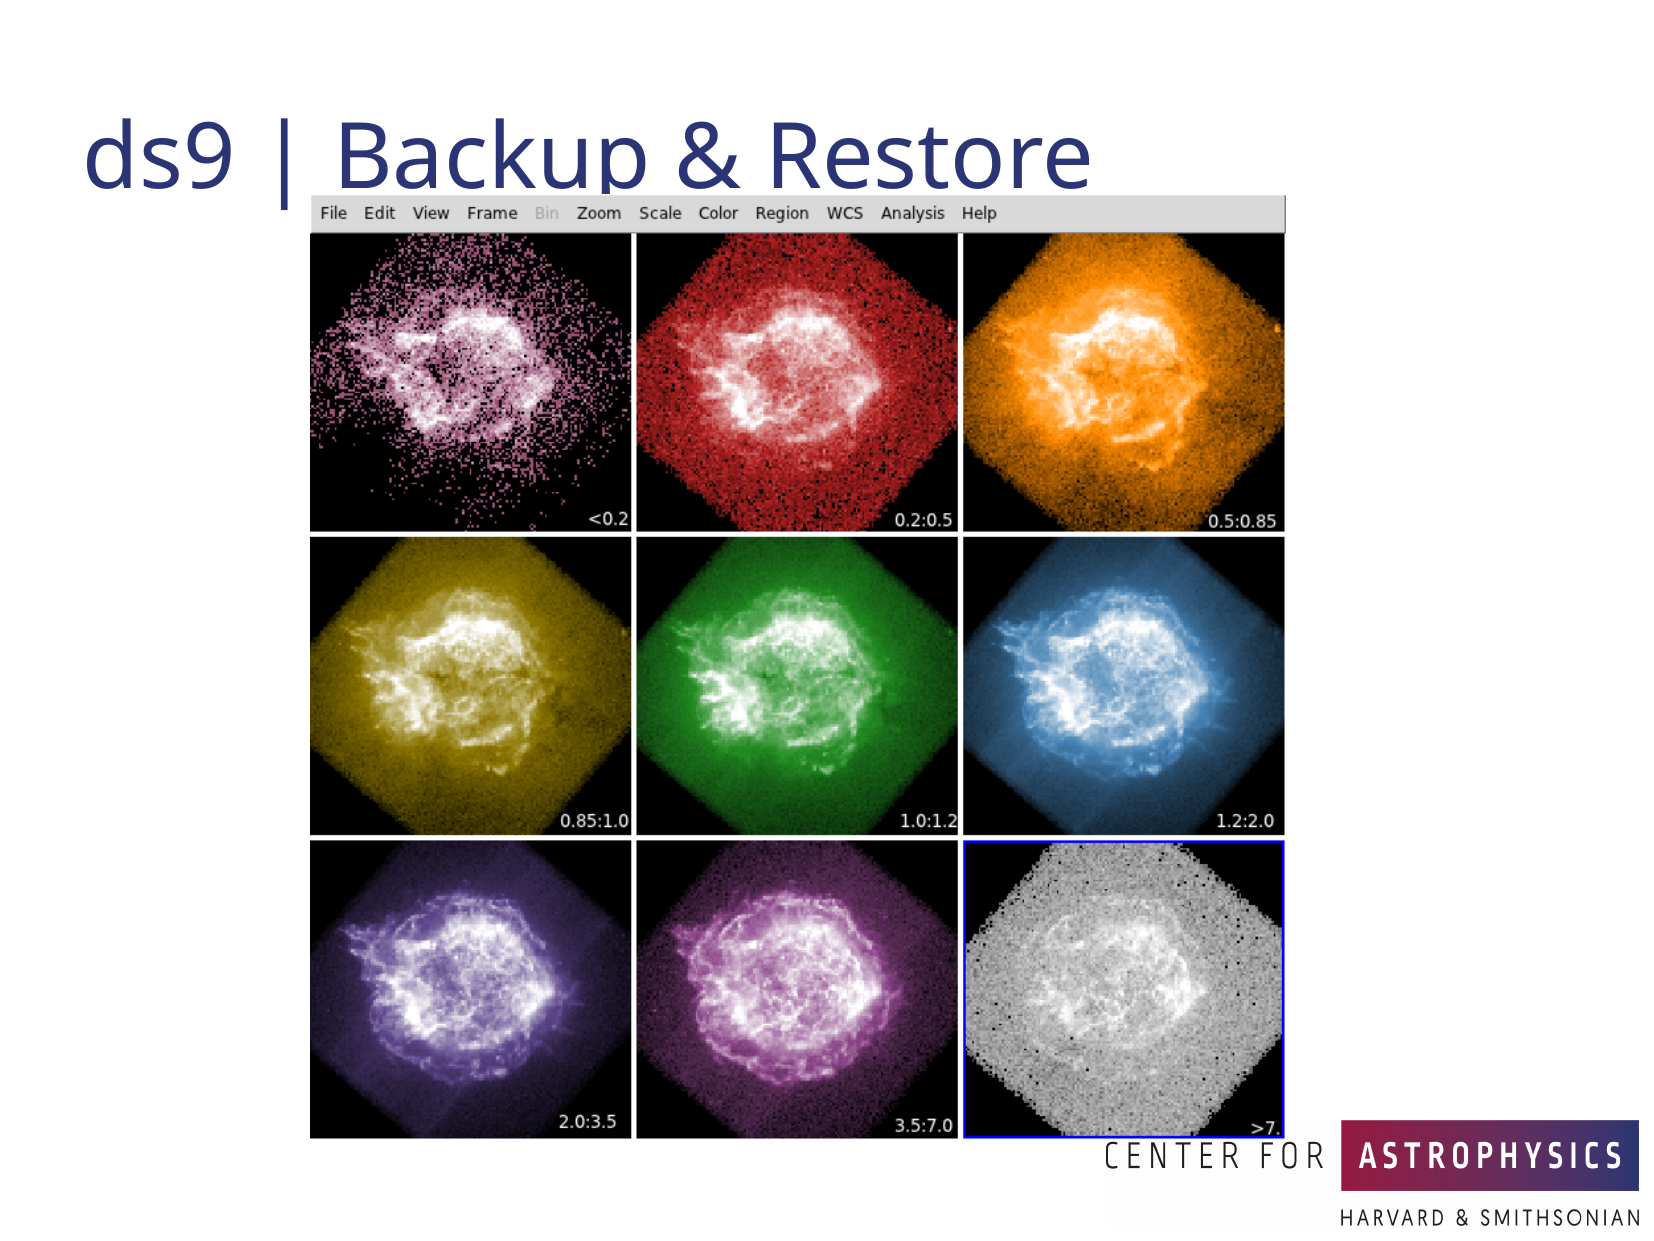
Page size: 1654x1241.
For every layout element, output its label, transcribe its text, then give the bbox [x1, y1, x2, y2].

title ds9 | Backup & Restore [82, 49, 1571, 257]
picture [310, 194, 1639, 1226]
